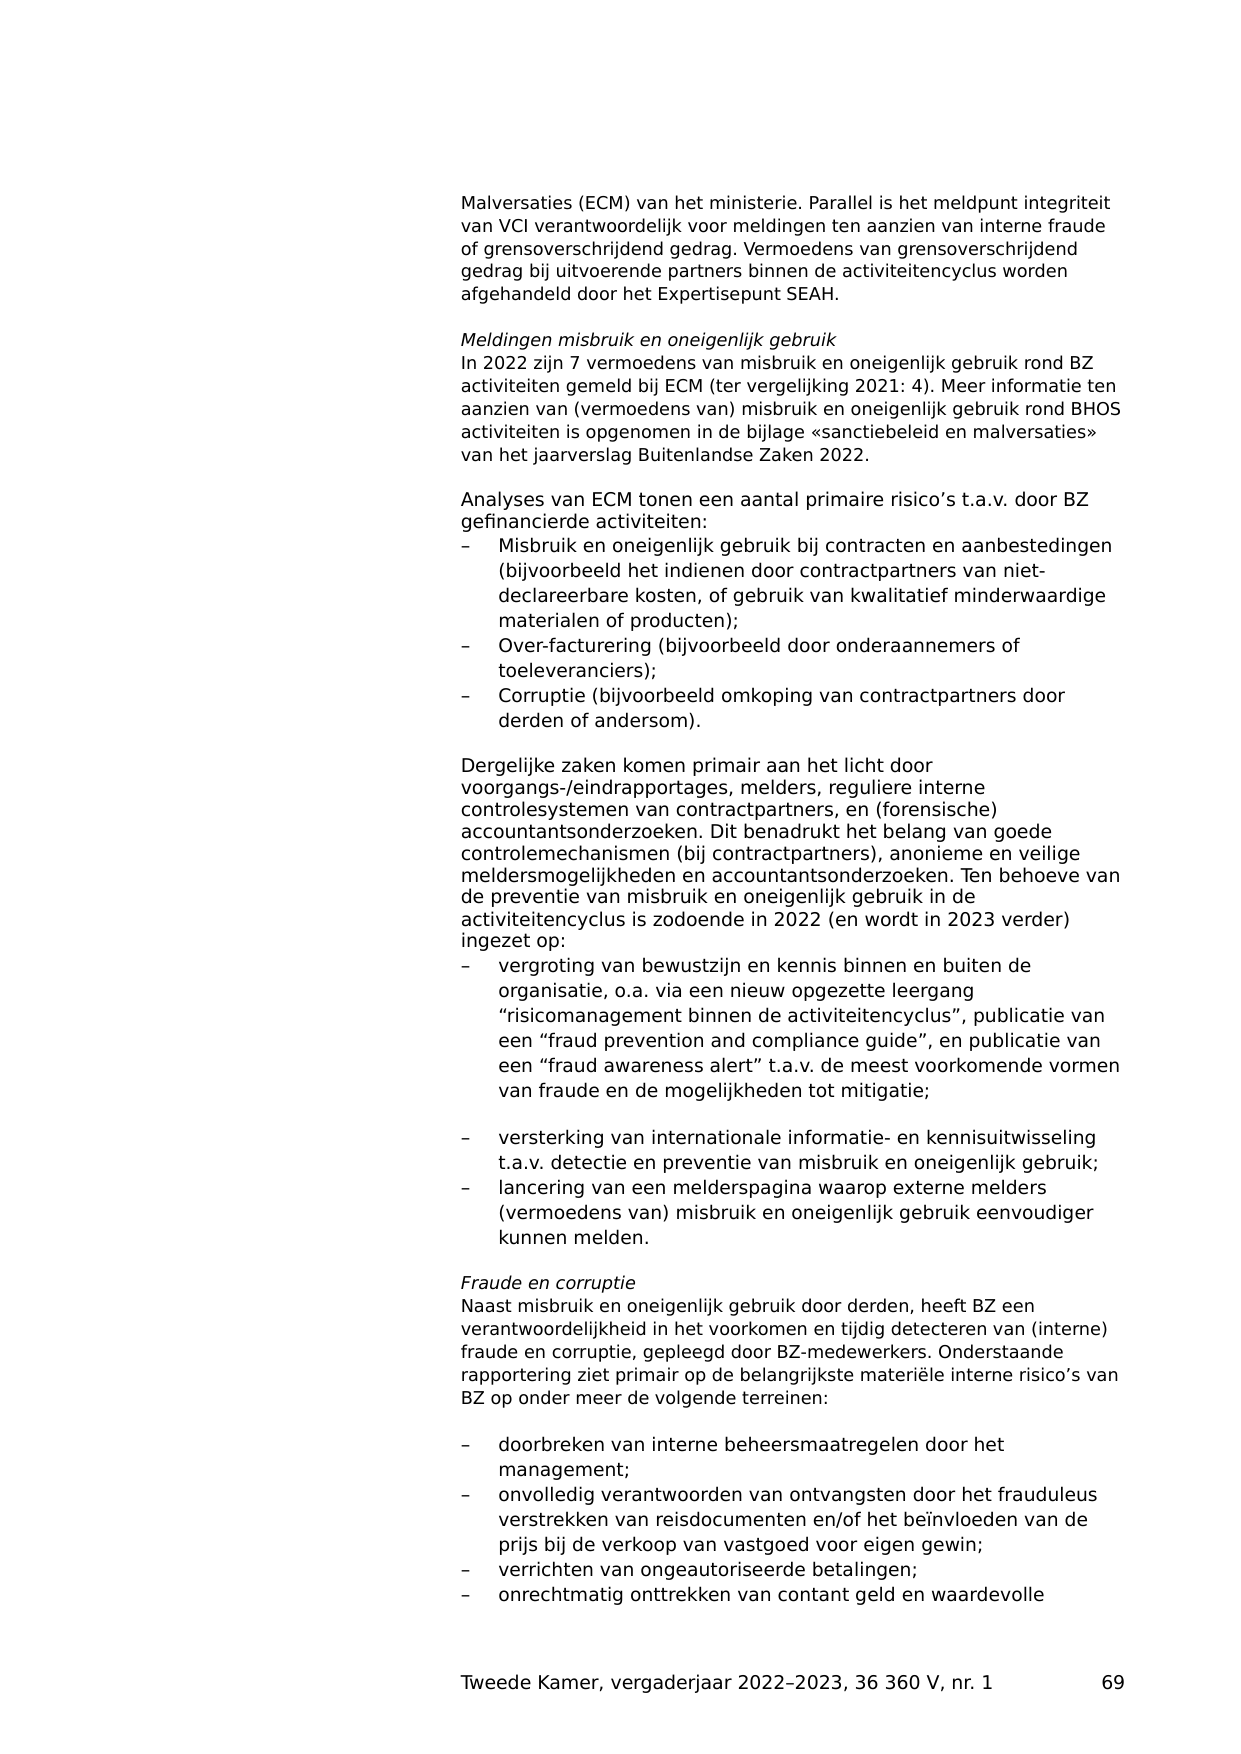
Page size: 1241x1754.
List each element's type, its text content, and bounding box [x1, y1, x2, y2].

list vergroting van bewustzijn en kennis binnen en buiten de organisatie, o.a. via een nieuw opgezette leergang “risicomanagement binnen de activiteitencyclus”, publicatie van een “fraud prevention and compliance guide”, en publicatie van een “fraud awareness alert” t.a.v. de meest voorkomende vormen van fraude en de mogelijkheden tot mitigatie; [461, 952, 1125, 1102]
list Over-facturering (bijvoorbeeld door onderaannemers of toeleveranciers); [461, 633, 1125, 683]
list lancering van een melderspagina waarop externe melders (vermoedens van) misbruik en oneigenlijk gebruik eenvoudiger kunnen melden. [461, 1174, 1125, 1249]
text Malversaties (ECM) van het ministerie. Parallel is het meldpunt integriteit van VCI verantwoordelijk voor meldingen ten aanzien van interne fraude of grensoverschrijdend gedrag. Vermoedens van grensoverschrijdend gedrag bij uitvoerende partners binnen de activiteitencyclus worden afgehandeld door het Expertisepunt SEAH. [461, 191, 1125, 305]
list doorbreken van interne beheersmaatregelen door het management; [461, 1432, 1125, 1482]
text Meldingen misbruik en oneigenlijk gebruik In 2022 zijn 7 vermoedens van misbruik en oneigenlijk gebruik rond BZ activiteiten gemeld bij ECM (ter vergelijking 2021: 4). Meer informatie ten aanzien van (vermoedens van) misbruik en oneigenlijk gebruik rond BHOS activiteiten is opgenomen in de bijlage «sanctiebeleid en malversaties» van het jaarverslag Buitenlandse Zaken 2022. [461, 328, 1125, 466]
list versterking van internationale informatie- en kennisuitwisseling t.a.v. detectie en preventie van misbruik en oneigenlijk gebruik; [461, 1124, 1125, 1174]
list Misbruik en oneigenlijk gebruik bij contracten en aanbestedingen (bijvoorbeeld het indienen door contractpartners van niet-declareerbare kosten, of gebruik van kwalitatief minderwaardige materialen of producten); [461, 533, 1125, 633]
text Fraude en corruptie Naast misbruik en oneigenlijk gebruik door derden, heeft BZ een verantwoordelijkheid in het voorkomen en tijdig detecteren van (interne) fraude en corruptie, gepleegd door BZ-medewerkers. Onderstaande rapportering ziet primair op de belangrijkste materiële interne risico’s van BZ op onder meer de volgende terreinen: [461, 1271, 1125, 1409]
list onvolledig verantwoorden van ontvangsten door het frauduleus verstrekken van reisdocumenten en/of het beïnvloeden van de prijs bij de verkoop van vastgoed voor eigen gewin; [461, 1482, 1125, 1557]
list onrechtmatig onttrekken van contant geld en waardevolle [461, 1582, 1125, 1607]
list verrichten van ongeautoriseerde betalingen; [461, 1557, 1125, 1582]
text Dergelijke zaken komen primair aan het licht door voorgangs-/eindrapportages, melders, reguliere interne controlesystemen van contractpartners, en (forensische) accountantsonderzoeken. Dit benadrukt het belang van goede controlemechanismen (bij contractpartners), anonieme en veilige meldersmogelijkheden en accountantsonderzoeken. Ten behoeve van de preventie van misbruik en oneigenlijk gebruik in de activiteitencyclus is zodoende in 2022 (en wordt in 2023 verder) ingezet op: [461, 754, 1125, 952]
list Corruptie (bijvoorbeeld omkoping van contractpartners door derden of andersom). [461, 683, 1125, 733]
text Analyses van ECM tonen een aantal primaire risico’s t.a.v. door BZ gefinancierde activiteiten: [461, 489, 1125, 533]
